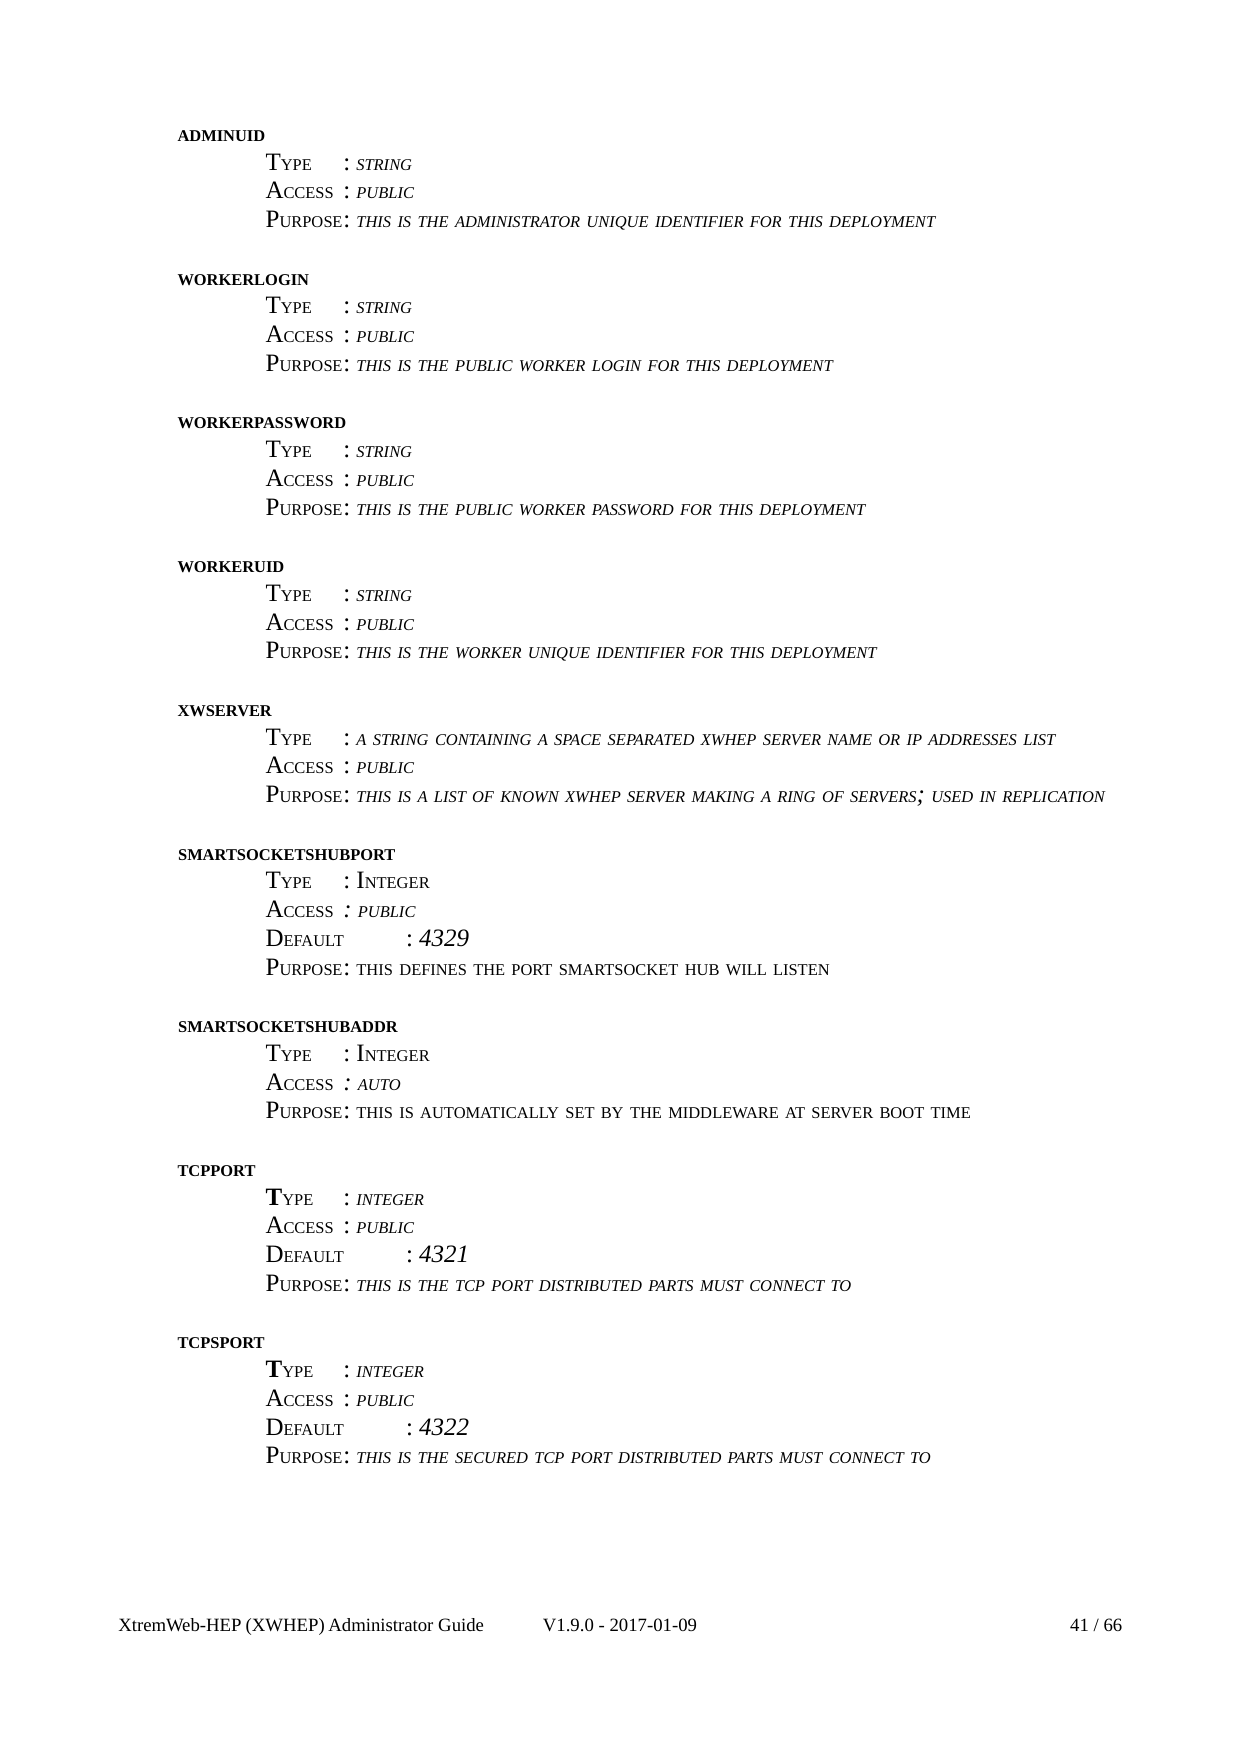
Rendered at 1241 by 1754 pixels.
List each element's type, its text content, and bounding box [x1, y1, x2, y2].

text Access : auto [265, 1067, 1122, 1096]
text workerpassword [177, 406, 1122, 434]
text Access : public [265, 751, 1122, 779]
text Purpose : this is the administrator unique identifier for this deployment [265, 204, 1122, 233]
text smartsocketshubaddr [178, 1009, 1122, 1038]
text Type : string [265, 434, 1122, 463]
text Type : integer [265, 1182, 1122, 1211]
text tcpport [177, 1153, 1122, 1182]
text Purpose : this is the secured tcp port distributed parts must connect to [265, 1441, 1122, 1469]
text Access : public [265, 319, 1122, 348]
text tcpsport [177, 1326, 1122, 1354]
text Type : string [265, 291, 1122, 319]
text workeruid [177, 549, 1122, 578]
text Default : 4322 [265, 1412, 1122, 1441]
text Purpose : this is automatically set by the middleware at server boot time [265, 1096, 1122, 1124]
text Access : public [265, 463, 1122, 492]
text Access : public [265, 1211, 1122, 1239]
text Purpose : this is the worker unique identifier for this deployment [265, 636, 1122, 664]
text smartsocketshubport [178, 837, 1122, 866]
text Access : public [265, 1383, 1122, 1412]
text xwserver [177, 693, 1122, 722]
text Purpose : this is a list of known xwhep server making a ring of servers; used in replication [265, 779, 1122, 808]
text Purpose : this is the public worker password for this deployment [265, 492, 1122, 521]
text workerlogin [177, 262, 1122, 291]
text Type : a string containing a space separated xwhep server name or ip addresses list [265, 722, 1122, 751]
text Access : public [265, 894, 1122, 923]
text Purpose : this is the tcp port distributed parts must connect to [265, 1268, 1122, 1297]
text Default : 4321 [265, 1239, 1122, 1268]
text Type : Integer [265, 1038, 1122, 1067]
text Type : string [265, 147, 1122, 176]
text Access : public [265, 176, 1122, 204]
text Type : integer [265, 1354, 1122, 1383]
text Purpose : this defines the port smartsocket hub will listen [265, 952, 1122, 981]
text Type : string [265, 578, 1122, 607]
text Default : 4329 [265, 923, 1122, 952]
text Access : public [265, 607, 1122, 636]
text Type : Integer [265, 866, 1122, 894]
text Purpose : this is the public worker login for this deployment [265, 348, 1122, 377]
text adminuid [177, 118, 1122, 147]
